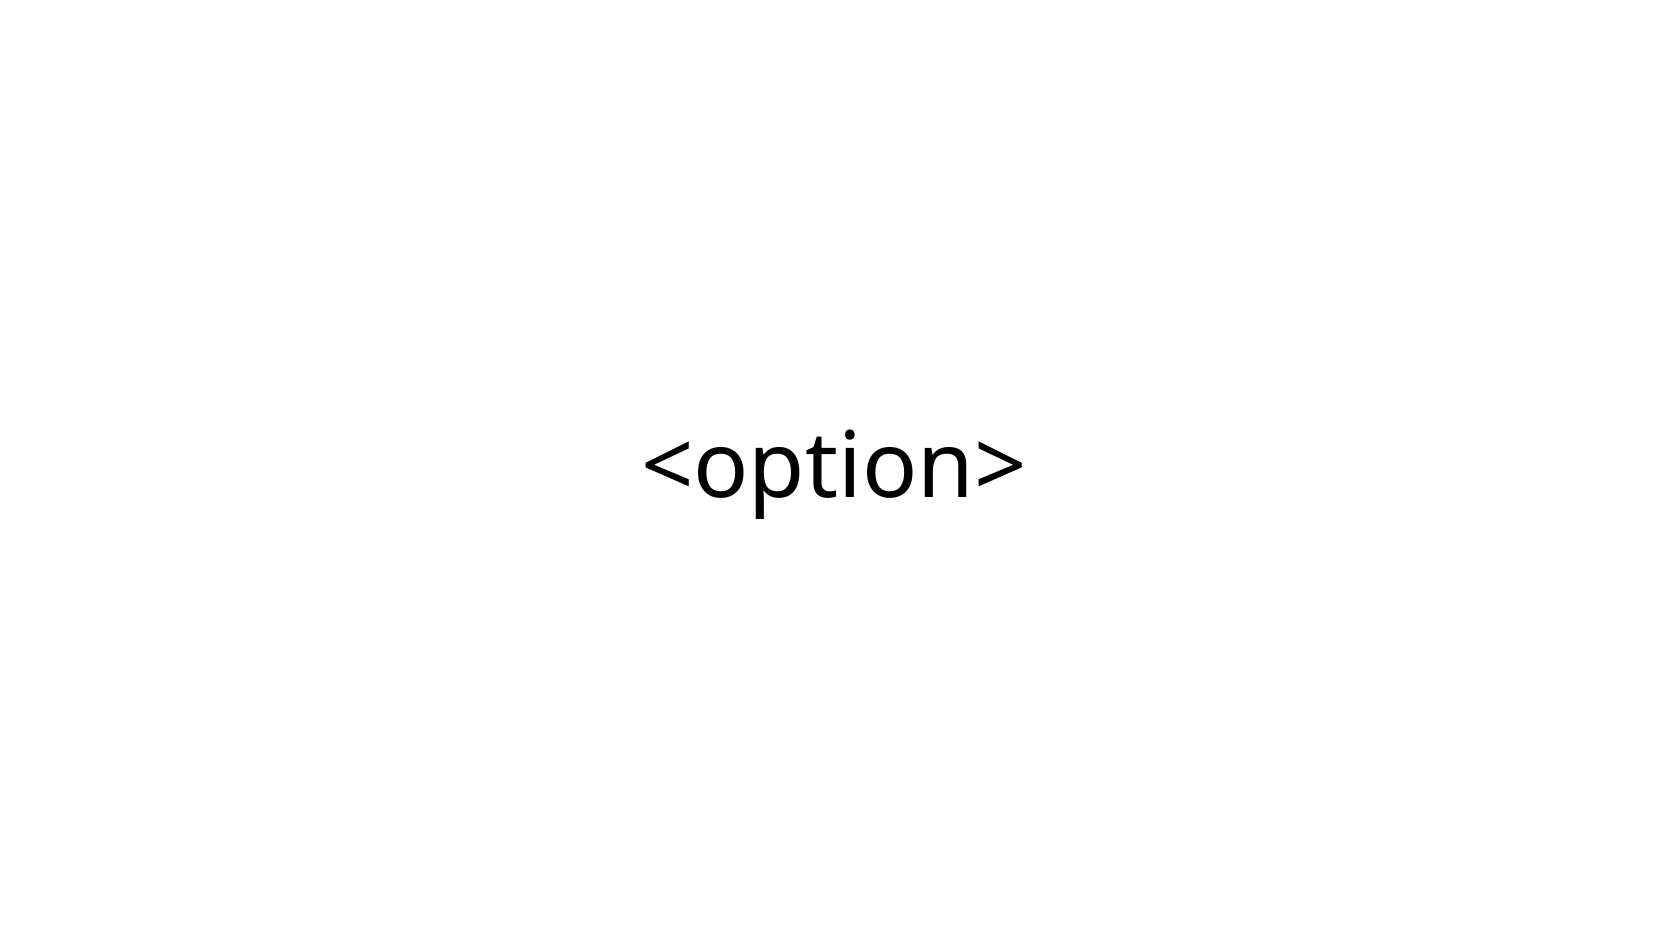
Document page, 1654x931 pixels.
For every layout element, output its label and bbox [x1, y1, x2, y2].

title [90, 384, 1579, 541]
